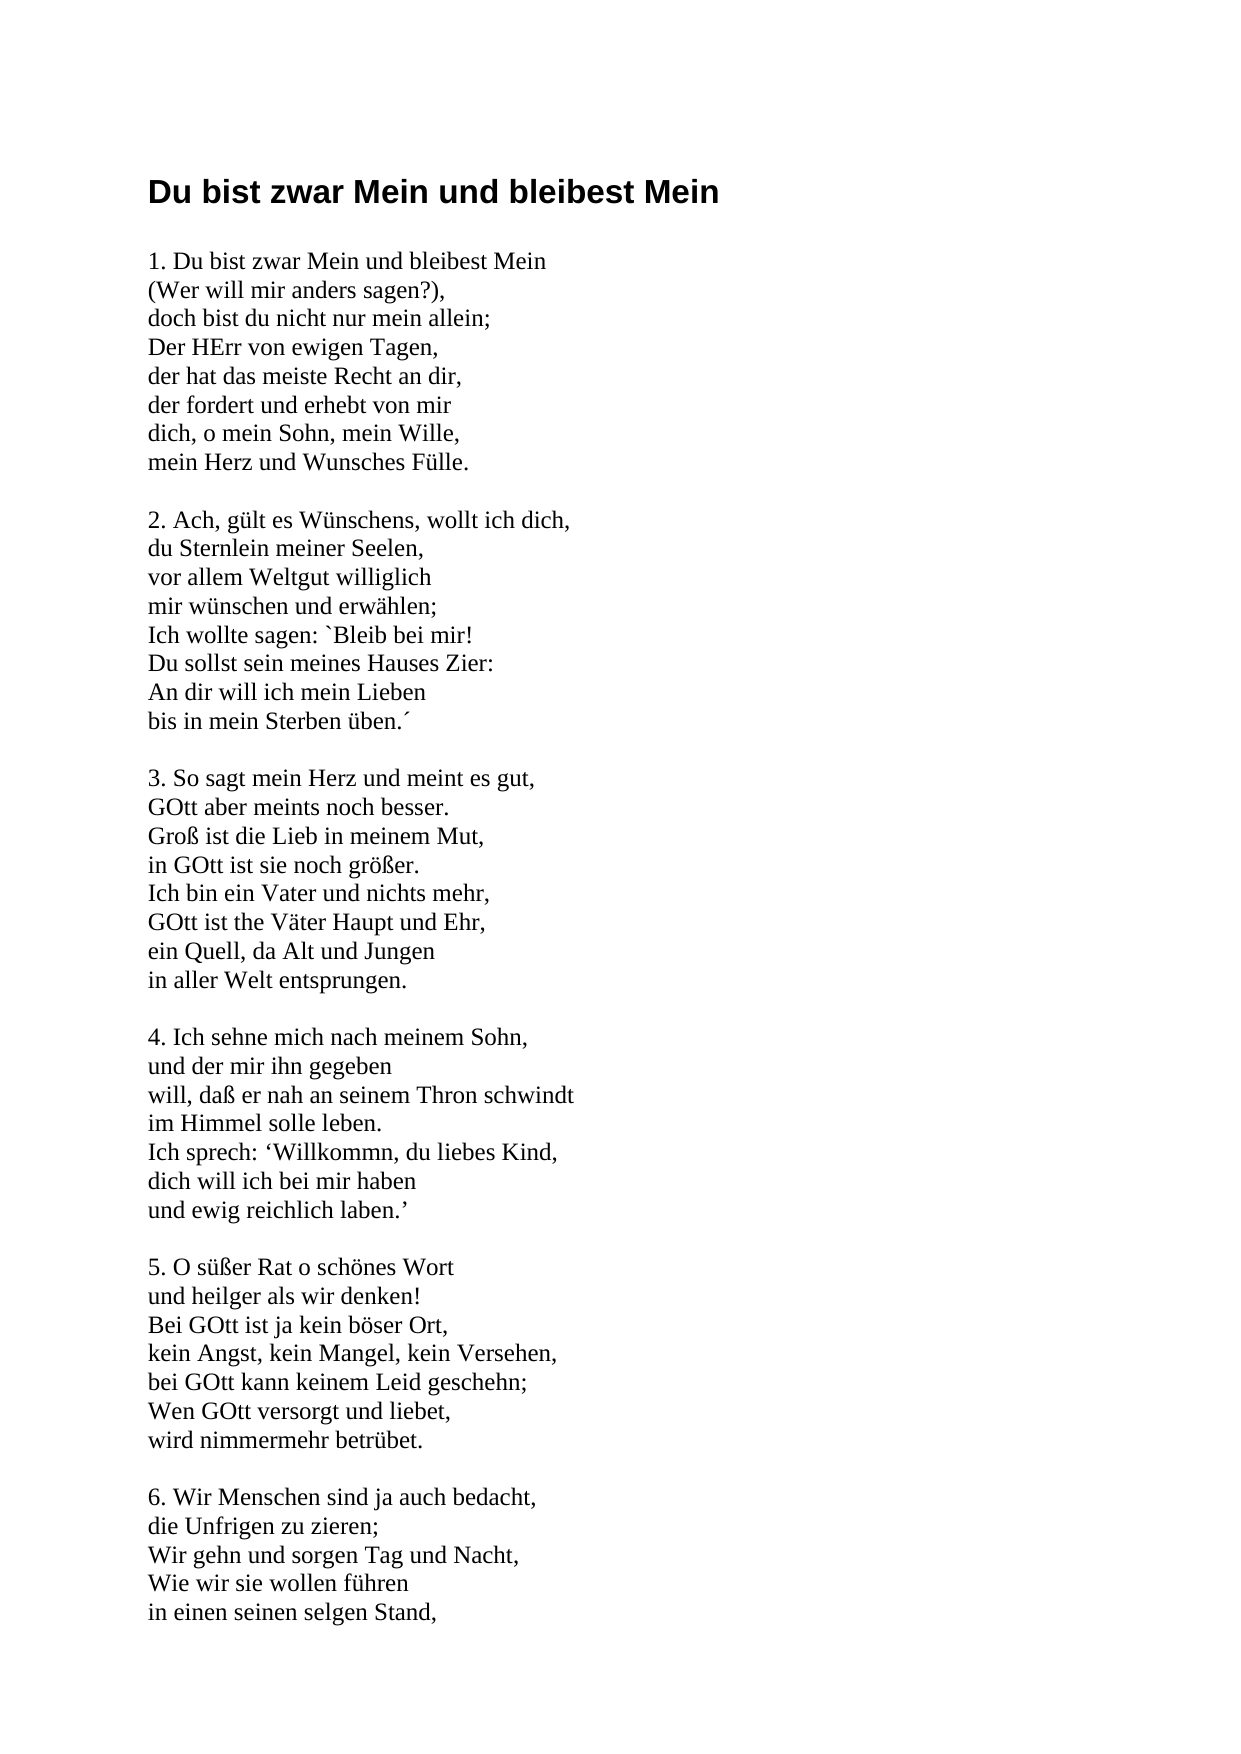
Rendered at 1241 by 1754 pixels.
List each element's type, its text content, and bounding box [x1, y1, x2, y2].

text dich, o mein Sohn, mein Wille, [148, 418, 1093, 447]
text der fordert und erhebt von mir [148, 390, 1093, 418]
text dich will ich bei mir haben [148, 1166, 1093, 1195]
text An dir will ich mein Lieben [148, 677, 1093, 706]
text 6. Wir Menschen sind ja auch bedacht, [148, 1482, 1093, 1511]
text der hat das meiste Recht an dir, [148, 361, 1093, 390]
text Ich wollte sagen: `Bleib bei mir! [148, 620, 1093, 648]
text und der mir ihn gegeben [148, 1051, 1093, 1080]
text Du sollst sein meines Hauses Zier: [148, 648, 1093, 677]
text bis in mein Sterben üben.´ [148, 706, 1093, 735]
text GOtt aber meints noch besser. [148, 792, 1093, 821]
text wird nimmermehr betrübet. [148, 1425, 1093, 1453]
text will, daß er nah an seinem Thron schwindt [148, 1080, 1093, 1108]
text in einen seinen selgen Stand, [148, 1597, 1093, 1626]
text 3. So sagt mein Herz und meint es gut, [148, 763, 1093, 792]
text 4. Ich sehne mich nach meinem Sohn, [148, 1022, 1093, 1051]
text im Himmel solle leben. [148, 1108, 1093, 1137]
text 1. Du bist zwar Mein und bleibest Mein [148, 246, 1093, 275]
text kein Angst, kein Mangel, kein Versehen, [148, 1338, 1093, 1367]
text in aller Welt entsprungen. [148, 965, 1093, 993]
text Bei GOtt ist ja kein böser Ort, [148, 1310, 1093, 1338]
text und ewig reichlich laben.’ [148, 1195, 1093, 1223]
text 5. O süßer Rat o schönes Wort [148, 1252, 1093, 1281]
text und heilger als wir denken! [148, 1281, 1093, 1310]
text die Unfrigen zu zieren; [148, 1511, 1093, 1540]
text in GOtt ist sie noch größer. [148, 850, 1093, 878]
text Ich sprech: ‘Willkommn, du liebes Kind, [148, 1137, 1093, 1166]
text Wir gehn und sorgen Tag und Nacht, [148, 1540, 1093, 1568]
text Ich bin ein Vater und nichts mehr, [148, 878, 1093, 907]
subtitle Du bist zwar Mein und bleibest Mein [148, 173, 1093, 211]
text ein Quell, da Alt und Jungen [148, 936, 1093, 965]
text (Wer will mir anders sagen?), [148, 275, 1093, 303]
text du Sternlein meiner Seelen, [148, 533, 1093, 562]
text 2. Ach, gült es Wünschens, wollt ich dich, [148, 505, 1093, 533]
text vor allem Weltgut williglich [148, 562, 1093, 591]
text bei GOtt kann keinem Leid geschehn; [148, 1367, 1093, 1396]
text mein Herz und Wunsches Fülle. [148, 447, 1093, 476]
text GOtt ist the Väter Haupt und Ehr, [148, 907, 1093, 936]
text Groß ist die Lieb in meinem Mut, [148, 821, 1093, 850]
text mir wünschen und erwählen; [148, 591, 1093, 620]
text doch bist du nicht nur mein allein; [148, 303, 1093, 332]
text Wie wir sie wollen führen [148, 1568, 1093, 1597]
text Der HErr von ewigen Tagen, [148, 332, 1093, 361]
text Wen GOtt versorgt und liebet, [148, 1396, 1093, 1425]
